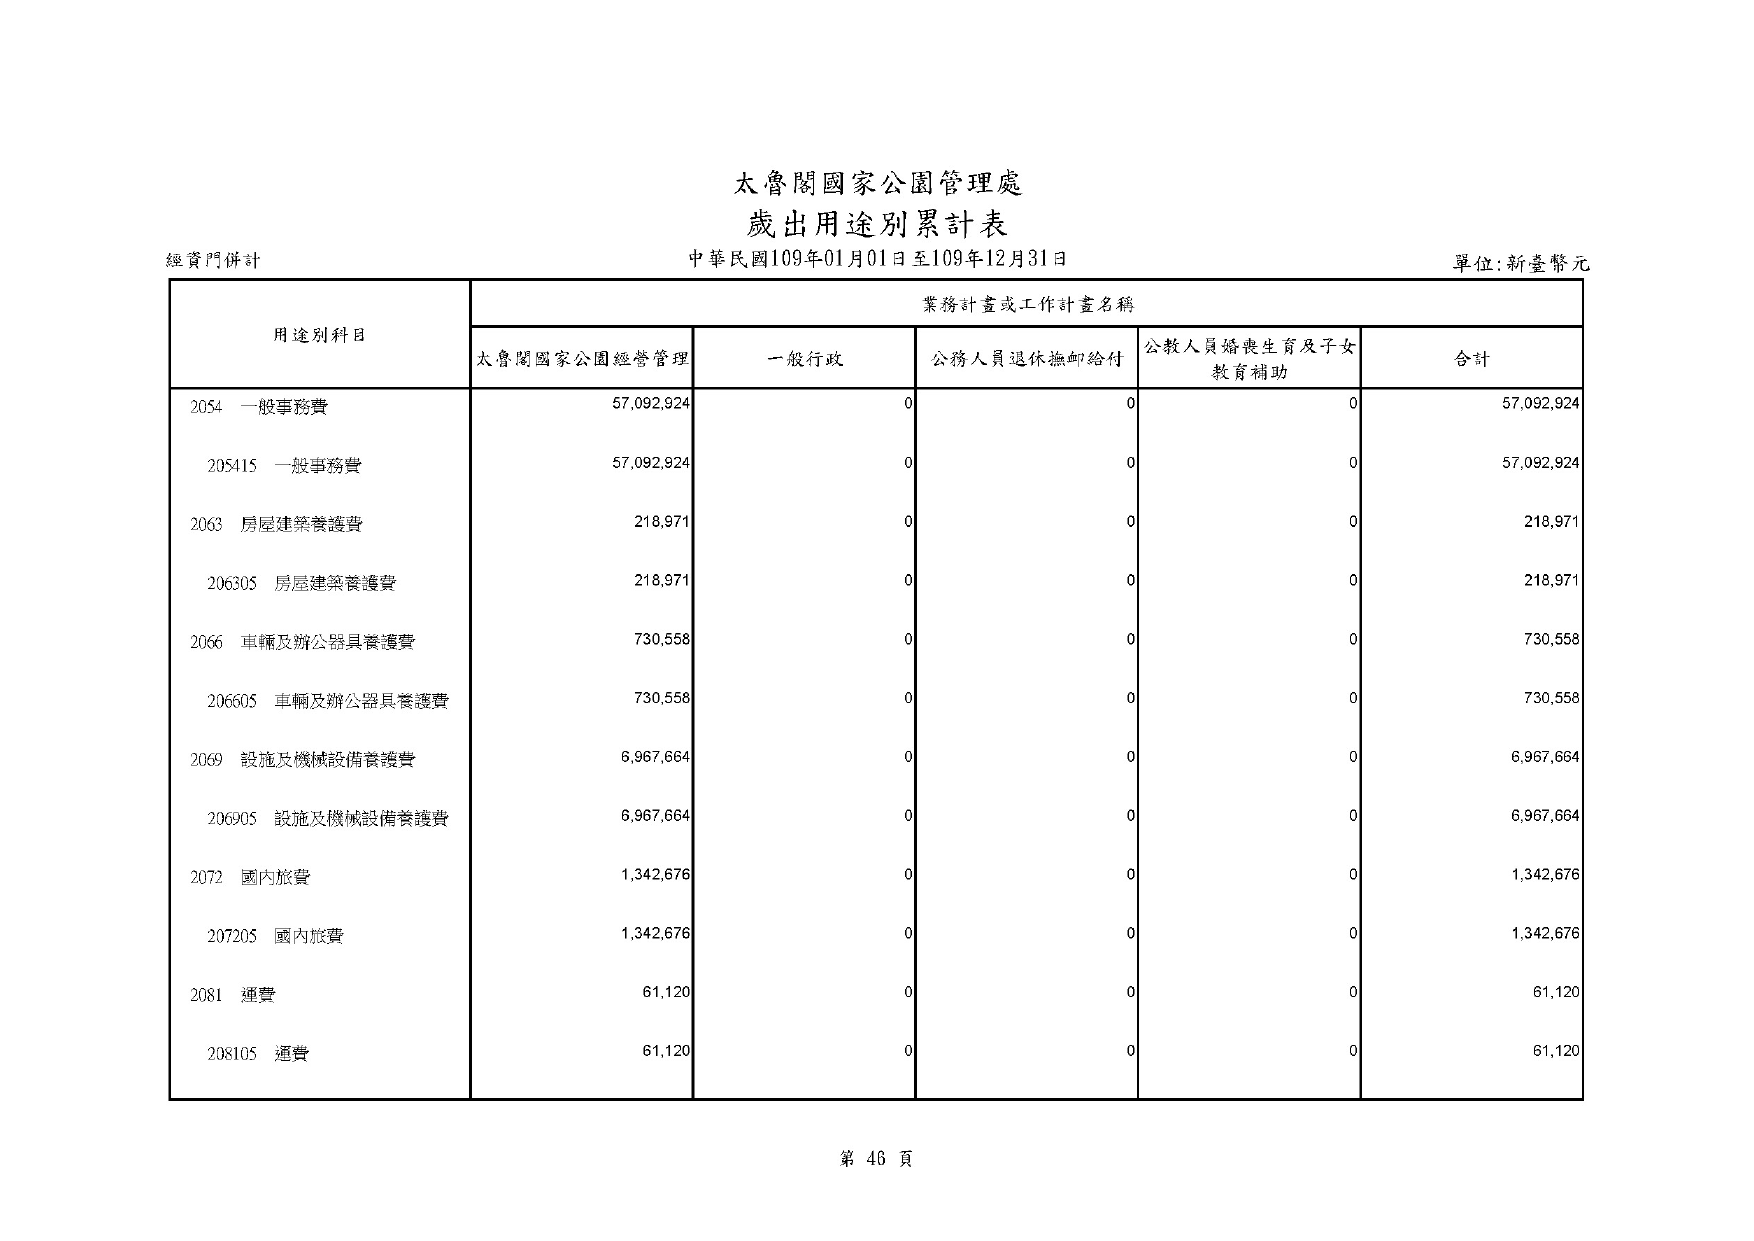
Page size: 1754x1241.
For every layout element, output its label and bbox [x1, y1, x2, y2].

picture [59, 59, 1695, 1216]
